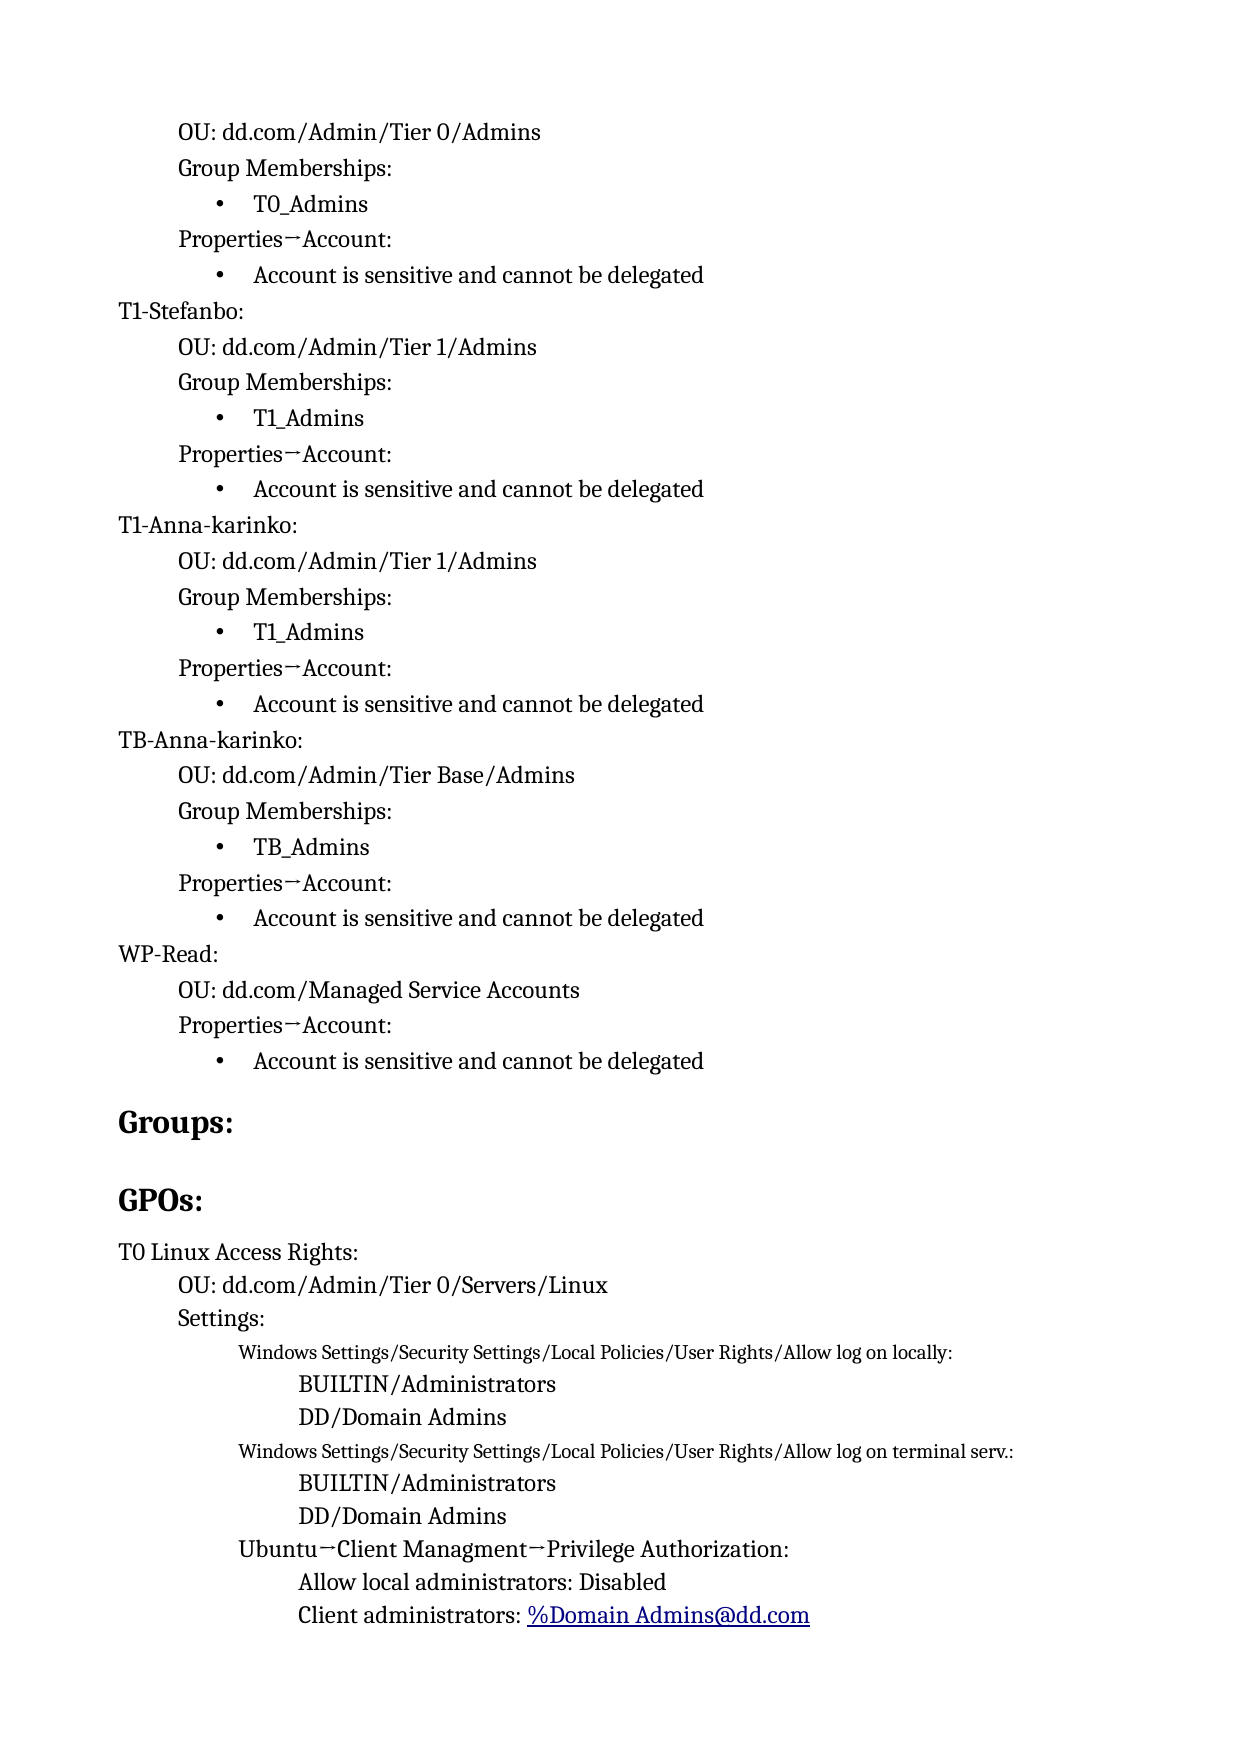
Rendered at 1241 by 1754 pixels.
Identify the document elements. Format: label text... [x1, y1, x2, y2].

text BUILTIN/Administrators [118, 1370, 1122, 1398]
text Windows Settings/Security Settings/Local Policies/User Rights/Allow log on terminal serv.: [118, 1436, 1122, 1464]
list Account is sensitive and cannot be delegated [216, 261, 1122, 290]
text OU: dd.com/Admin/Tier 0/Admins [118, 118, 1122, 147]
text T1-Stefanbo: [118, 297, 1122, 326]
list Account is sensitive and cannot be delegated [216, 904, 1122, 933]
text Group Memberships: [118, 368, 1122, 397]
text Windows Settings/Security Settings/Local Policies/User Rights/Allow log on locally: [118, 1337, 1122, 1365]
text OU: dd.com/Managed Service Accounts [118, 976, 1122, 1004]
text Allow local administrators: Disabled [118, 1568, 1122, 1597]
text Group Memberships: [118, 154, 1122, 183]
text OU: dd.com/Admin/Tier 1/Admins [118, 547, 1122, 576]
text OU: dd.com/Admin/Tier 1/Admins [118, 332, 1122, 361]
text DD/Domain Admins [118, 1403, 1122, 1431]
text Properties→Account: [118, 654, 1122, 683]
text Settings: [118, 1304, 1122, 1332]
subtitle GPOs: [118, 1181, 1122, 1219]
list TB_Admins [216, 833, 1122, 861]
text Group Memberships: [118, 583, 1122, 611]
text BUILTIN/Administrators [118, 1469, 1122, 1497]
text Properties→Account: [118, 225, 1122, 254]
text T0 Linux Access Rights: [118, 1238, 1122, 1266]
list T0_Admins [216, 189, 1122, 218]
list Account is sensitive and cannot be delegated [216, 475, 1122, 504]
list Account is sensitive and cannot be delegated [216, 1047, 1122, 1076]
text Ubuntu→Client Managment→Privilege Authorization: [118, 1535, 1122, 1563]
list T1_Admins [216, 618, 1122, 647]
text Group Memberships: [118, 797, 1122, 826]
list T1_Admins [216, 404, 1122, 433]
text TB-Anna-karinko: [118, 726, 1122, 754]
text T1-Anna-karinko: [118, 511, 1122, 540]
text Properties→Account: [118, 868, 1122, 897]
text OU: dd.com/Admin/Tier 0/Servers/Linux [118, 1271, 1122, 1299]
text WP-Read: [118, 940, 1122, 969]
text Properties→Account: [118, 440, 1122, 468]
subtitle Groups: [118, 1104, 1122, 1142]
text OU: dd.com/Admin/Tier Base/Admins [118, 761, 1122, 790]
text DD/Domain Admins [118, 1502, 1122, 1531]
text Properties→Account: [118, 1011, 1122, 1040]
list Account is sensitive and cannot be delegated [216, 690, 1122, 718]
text Client administrators: %Domain Admins@dd.com [118, 1601, 1122, 1629]
